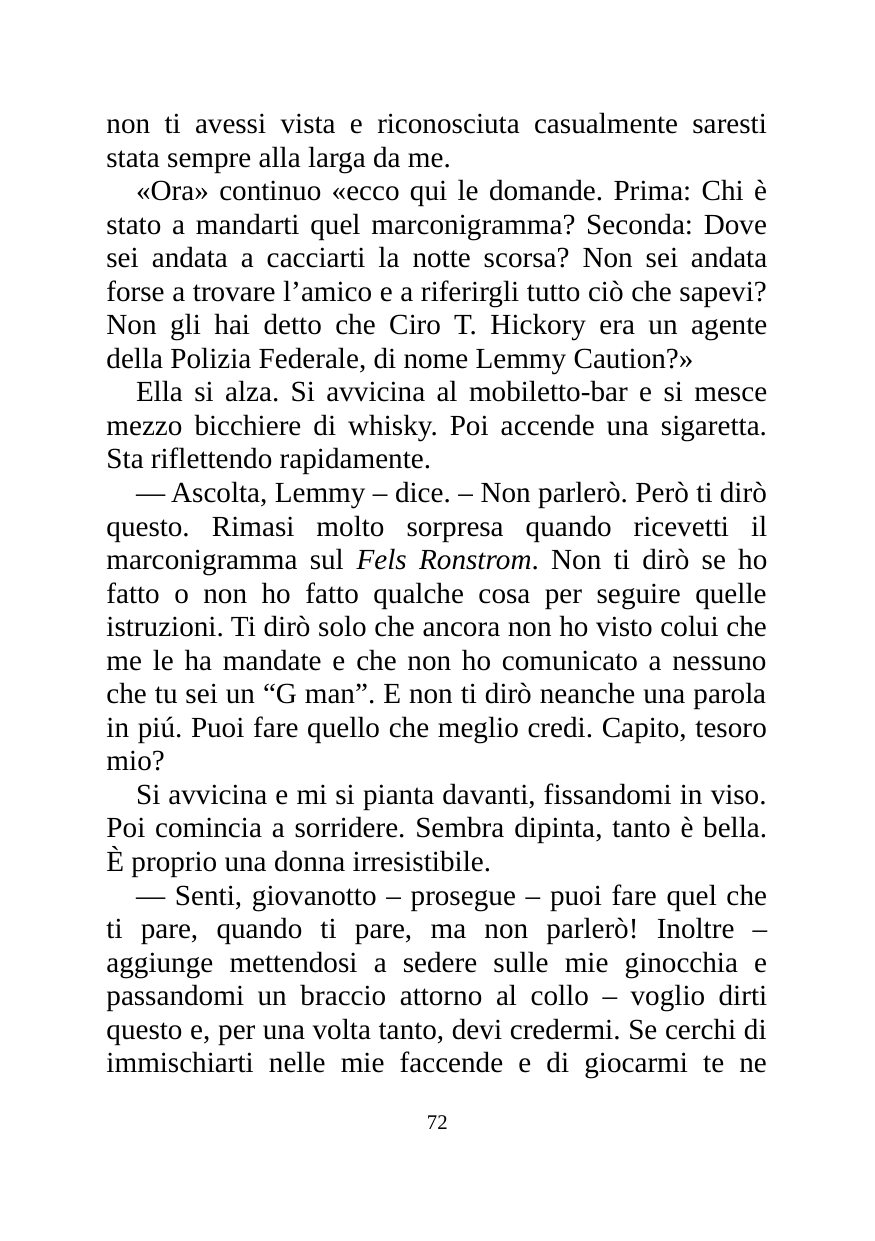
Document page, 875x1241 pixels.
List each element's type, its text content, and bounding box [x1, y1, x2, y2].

text non ti avessi vista e riconosciuta casualmente saresti stata sempre alla larga da me. [106, 106, 768, 173]
text «Ora» continuo «ecco qui le domande. Prima: Chi è stato a mandarti quel marconigramma? Seconda: Dove sei andata a cacciarti la notte scorsa? Non sei andata forse a trovare l’amico e a riferirgli tutto ciò che sapevi? Non gli hai detto che Ciro T. Hickory era un agente della Polizia Federale, di nome Lemmy Caution?» [106, 173, 768, 374]
text Ella si alza. Si avvicina al mobiletto-bar e si mesce mezzo bicchiere di whisky. Poi accende una sigaretta. Sta riflettendo rapidamente. [106, 374, 768, 475]
text Si avvicina e mi si pianta davanti, fissandomi in viso. Poi comincia a sorridere. Sembra dipinta, tanto è bella. È proprio una donna irresistibile. [106, 777, 768, 878]
text — Ascolta, Lemmy – dice. – Non parlerò. Però ti dirò questo. Rimasi molto sorpresa quando ricevetti il marconigramma sul Fels Ronstrom. Non ti dirò se ho fatto o non ho fatto qualche cosa per seguire quelle istruzioni. Ti dirò solo che ancora non ho visto colui che me le ha mandate e che non ho comunicato a nessuno che tu sei un “G man”. E non ti dirò neanche una parola in piú. Puoi fare quello che meglio credi. Capito, tesoro mio? [106, 475, 768, 777]
text — Senti, giovanotto – prosegue – puoi fare quel che ti pare, quando ti pare, ma non parlerò! Inoltre – aggiunge mettendosi a sedere sulle mie ginocchia e passandomi un braccio attorno al collo – voglio dirti questo e, per una volta tanto, devi credermi. Se cerchi di immischiarti nelle mie faccende e di giocarmi te ne [106, 878, 768, 1079]
